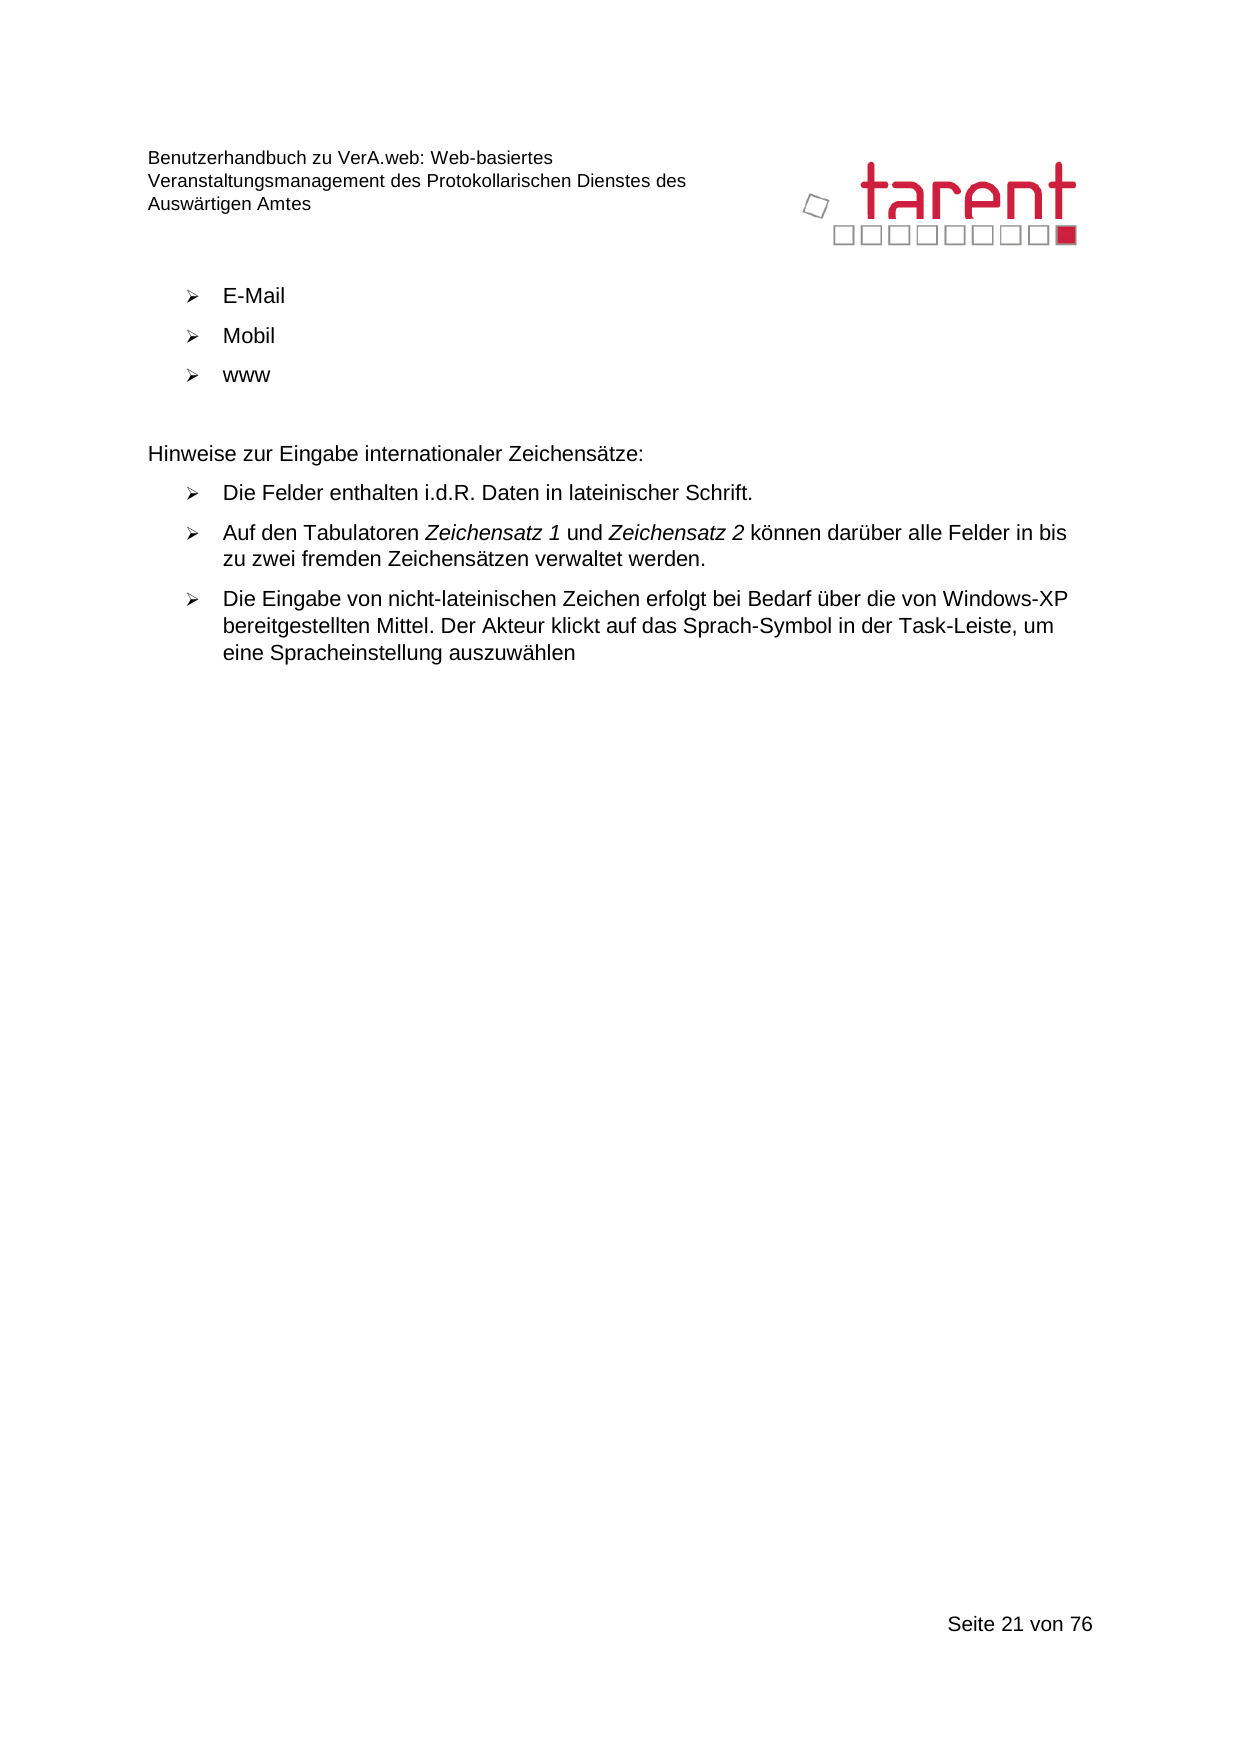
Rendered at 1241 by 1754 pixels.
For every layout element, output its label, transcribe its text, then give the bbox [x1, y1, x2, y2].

list Auf den Tabulatoren Zeichensatz 1 und Zeichensatz 2 können darüber alle Felder in bis zu zwei fremden Zeichensätzen verwaltet werden. [185, 520, 1092, 571]
picture [790, 151, 1091, 255]
list Mobil [185, 323, 1092, 348]
list E-Mail [185, 284, 1092, 308]
list www [185, 362, 1092, 387]
list Die Eingabe von nicht-lateinischen Zeichen erfolgt bei Bedarf über die von Windows-XP bereitgestellten Mittel. Der Akteur klickt auf das Sprach-Symbol in der Task-Leiste, um eine Spracheinstellung auszuwählen [185, 586, 1092, 664]
text Hinweise zur Eingabe internationaler Zeichensätze: [148, 441, 1092, 466]
list Die Felder enthalten i.d.R. Daten in lateinischer Schrift. [185, 481, 1092, 505]
